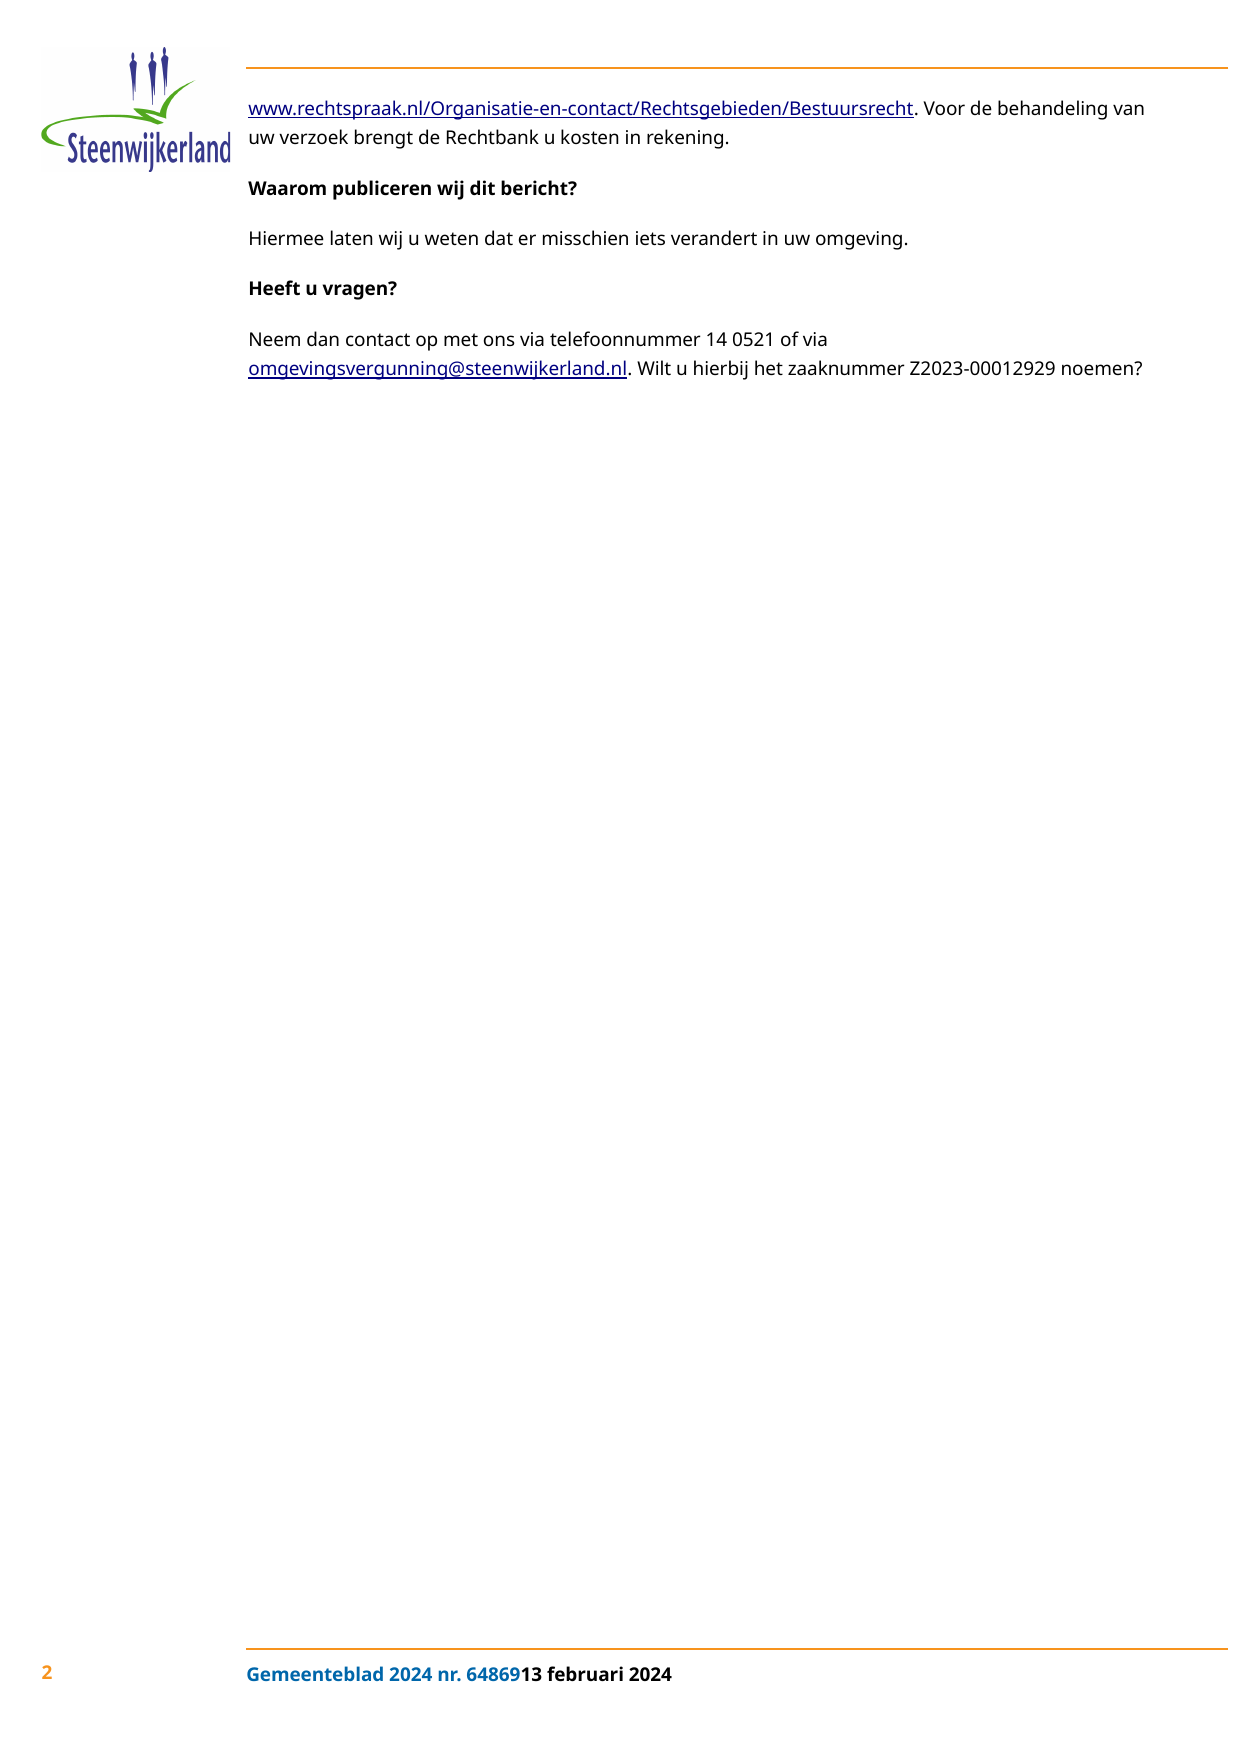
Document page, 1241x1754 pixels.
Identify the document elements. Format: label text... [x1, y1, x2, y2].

picture [41, 47, 231, 172]
text Waarom publiceren wij dit bericht? [248, 175, 1152, 201]
text www.rechtspraak.nl/Organisatie-en-contact/Rechtsgebieden/Bestuursrecht. Voor de behandeling van uw verzoek brengt de Rechtbank u kosten in rekening. [248, 95, 1152, 150]
text Neem dan contact op met ons via telefoonnummer 14 0521 of via omgevingsvergunning@steenwijkerland.nl. Wilt u hierbij het zaaknummer Z2023-00012929 noemen? [248, 326, 1152, 381]
text Hiermee laten wij u weten dat er misschien iets verandert in uw omgeving. [248, 225, 1152, 251]
text Heeft u vragen? [248, 276, 1152, 301]
